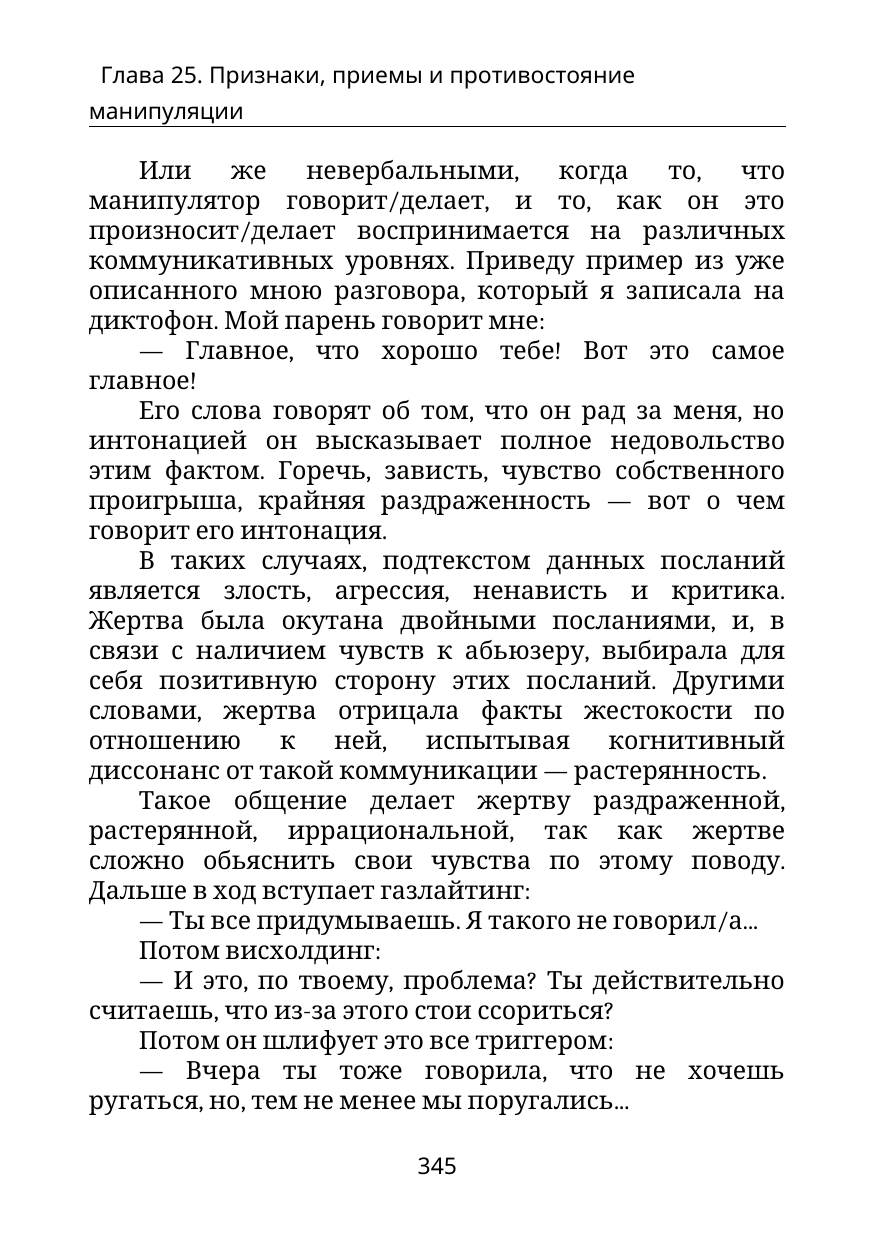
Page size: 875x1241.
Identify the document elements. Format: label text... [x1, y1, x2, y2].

text — Вчера ты тоже говорила, что не хочешь ругаться, но, тем не менее мы поругались... [88, 1056, 786, 1116]
text — И это, по твоему, проблема? Ты действительно считаешь, что из-за этого стои ссориться? [88, 966, 786, 1026]
text — Ты все придумываешь. Я такого не говорил/а... [88, 906, 786, 936]
text Или же невербальными, когда то, что манипулятор говорит/делает, и то, как он это произносит/делает воспринимается на различных коммуникативных уровнях. Приведу пример из уже описанного мною разговора, который я записала на диктофон. Мой парень говорит мне: [88, 156, 786, 336]
text Такое общение делает жертву раздраженной, растерянной, иррациональной, так как жертве сложно обьяснить свои чувства по этому поводу. Дальше в ход вступает газлайтинг: [88, 786, 786, 906]
text — Главное, что хорошо тебе! Вот это самое главное! [88, 336, 786, 396]
text В таких случаях, подтекстом данных посланий является злость, агрессия, ненависть и критика. Жертва была окутана двойными посланиями, и, в связи с наличием чувств к абьюзеру, выбирала для себя позитивную сторону этих посланий. Другими словами, жертва отрицала факты жестокости по отношению к ней, испытывая когнитивный диссонанс от такой коммуникации — растерянность. [88, 546, 786, 786]
text Потом висхолдинг: [88, 936, 786, 966]
text Потом он шлифует это все триггером: [88, 1026, 786, 1056]
text Его слова говорят об том, что он рад за меня, но интонацией он высказывает полное недовольство этим фактом. Горечь, зависть, чувство собственного проигрыша, крайняя раздраженность — вот о чем говорит его интонация. [88, 396, 786, 546]
